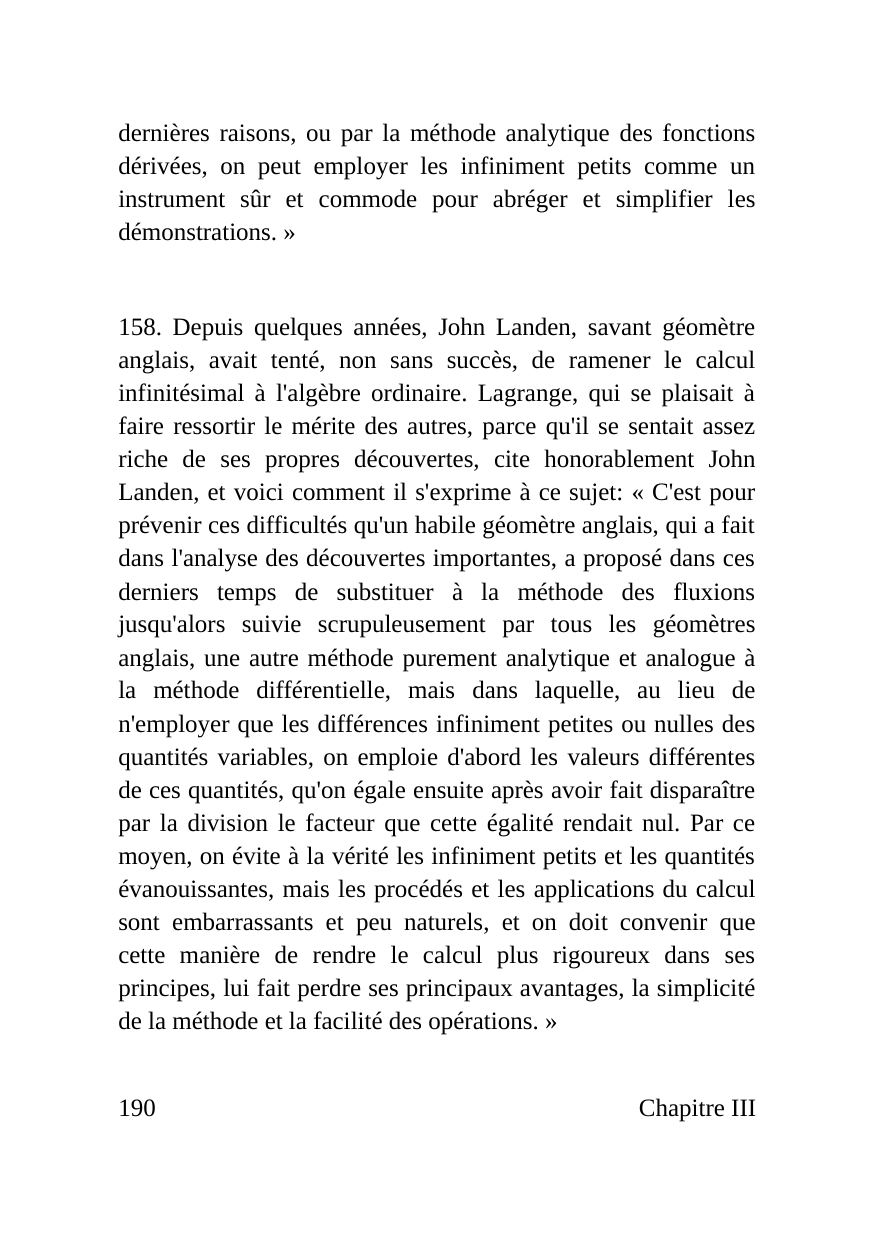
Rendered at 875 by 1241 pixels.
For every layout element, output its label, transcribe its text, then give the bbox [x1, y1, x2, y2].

text 158. Depuis quelques années, John Landen, savant géomètre anglais, avait tenté, non sans succès, de ramener le calcul infinitésimal à l'algèbre ordinaire. Lagrange, qui se plaisait à faire ressortir le mérite des autres, parce qu'il se sentait assez riche de ses propres découvertes, cite honorablement John Landen, et voici comment il s'exprime à ce sujet: « C'est pour prévenir ces difficultés qu'un habile géomètre anglais, qui a fait dans l'analyse des découvertes importantes, a proposé dans ces derniers temps de substituer à la méthode des fluxions jusqu'alors suivie scrupuleusement par tous les géomètres anglais, une autre méthode purement analytique et analogue à la méthode différentielle, mais dans laquelle, au lieu de n'employer que les différences infiniment petites ou nulles des quantités variables, on emploie d'abord les valeurs différentes de ces quantités, qu'on égale ensuite après avoir fait disparaître par la division le facteur que cette égalité rendait nul. Par ce moyen, on évite à la vérité les infiniment petits et les quantités évanouissantes, mais les procédés et les applications du calcul sont embarrassants et peu naturels, et on doit convenir que cette manière de rendre le calcul plus rigoureux dans ses principes, lui fait perdre ses principaux avantages, la simplicité de la méthode et la facilité des opérations. » [118, 312, 756, 1034]
text dernières raisons, ou par la méthode analytique des fonctions dérivées, on peut employer les infiniment petits comme un instrument sûr et commode pour abréger et simplifier les démonstrations. » [118, 118, 756, 246]
